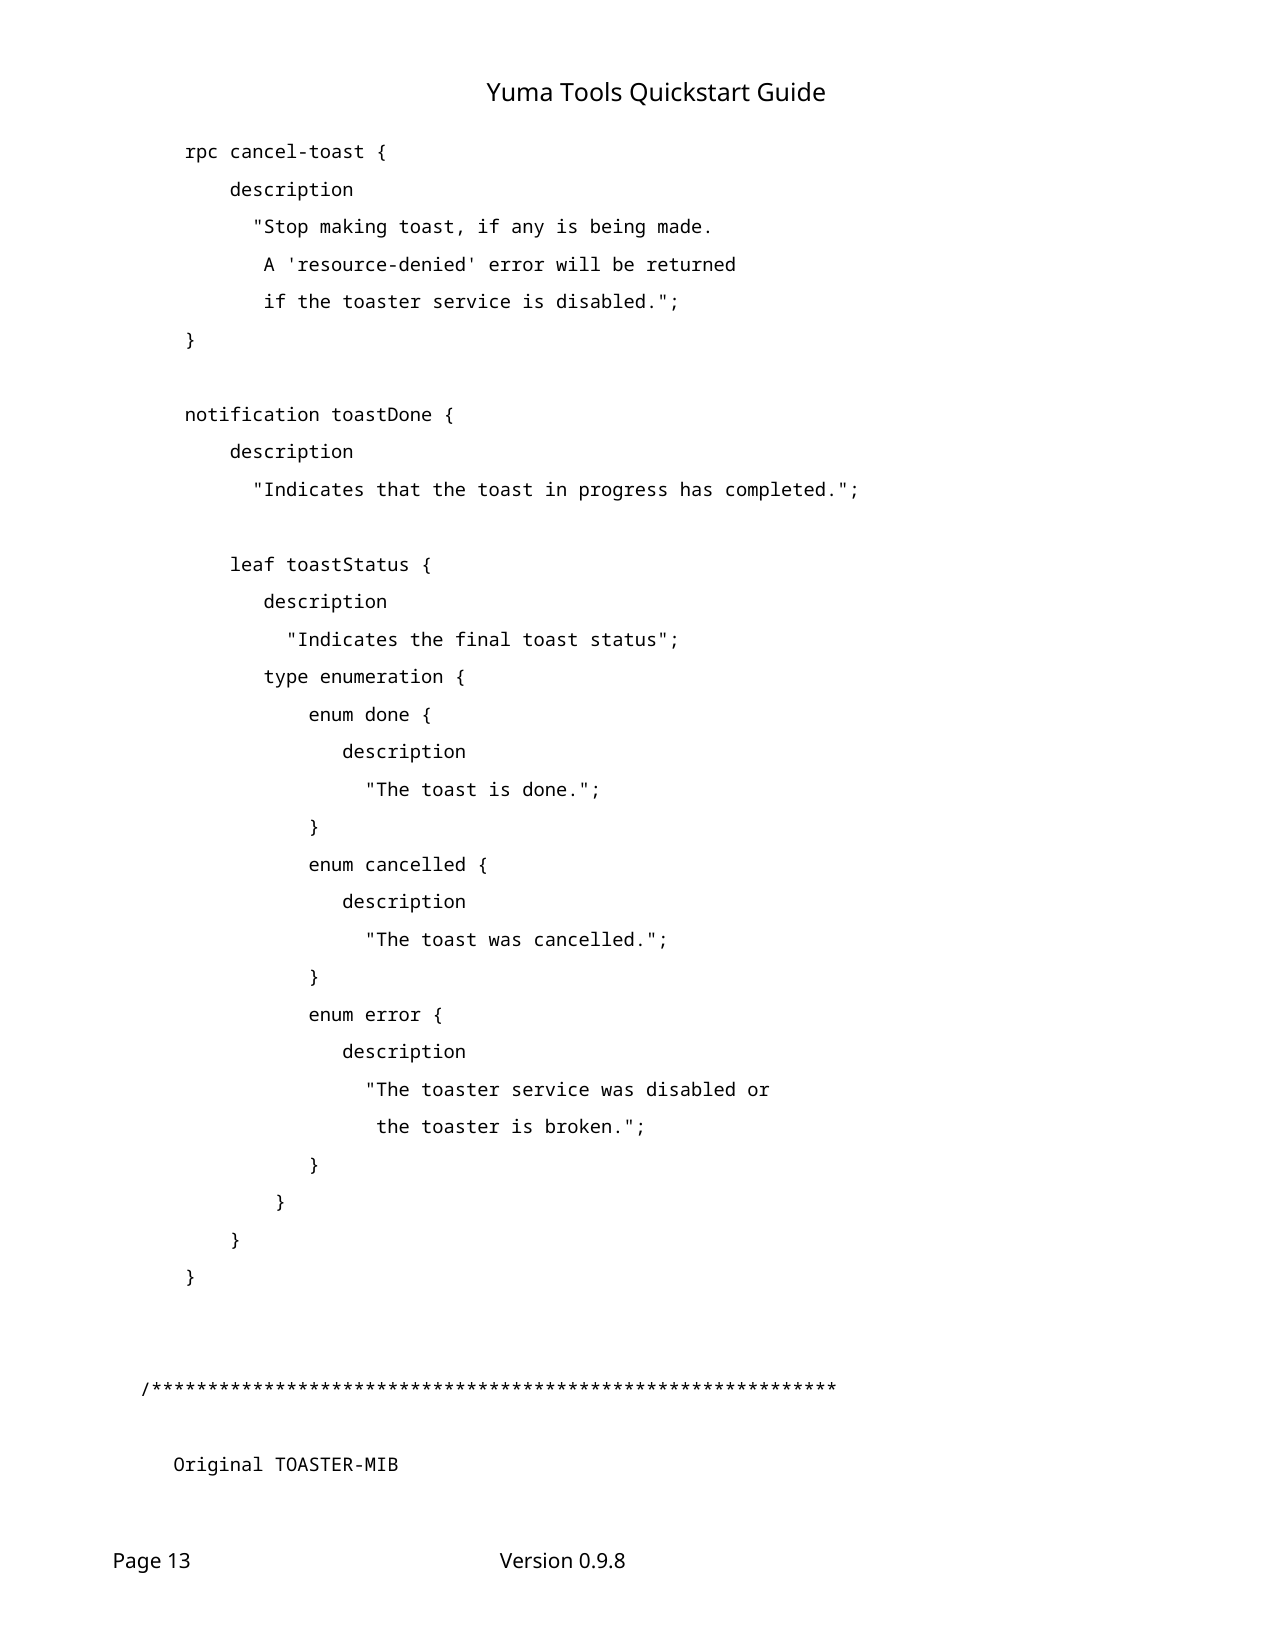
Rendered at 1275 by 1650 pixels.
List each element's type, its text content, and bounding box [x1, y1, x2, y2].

text "Stop making toast, if any is being made. [139, 213, 1200, 239]
text notification toastDone { [139, 401, 1200, 427]
text } [139, 963, 1200, 989]
text /************************************************************* [139, 1376, 1200, 1402]
text } [139, 1226, 1200, 1252]
text "The toaster service was disabled or [139, 1076, 1200, 1102]
text } [139, 1151, 1200, 1177]
text } [139, 326, 1200, 352]
text enum done { [139, 701, 1200, 727]
text enum cancelled { [139, 851, 1200, 877]
text description [139, 588, 1200, 614]
text } [139, 813, 1200, 839]
text type enumeration { [139, 663, 1200, 689]
text "Indicates that the toast in progress has completed."; [139, 476, 1200, 502]
text "The toast was cancelled."; [139, 926, 1200, 952]
text "Indicates the final toast status"; [139, 626, 1200, 652]
text leaf toastStatus { [139, 551, 1200, 577]
text rpc cancel-toast { [139, 138, 1200, 164]
text Original TOASTER-MIB [139, 1451, 1200, 1477]
text enum error { [139, 1001, 1200, 1027]
text } [139, 1263, 1200, 1289]
text if the toaster service is disabled."; [139, 288, 1200, 314]
text description [139, 738, 1200, 764]
text description [139, 888, 1200, 914]
text description [139, 176, 1200, 202]
text description [139, 1038, 1200, 1064]
text A 'resource-denied' error will be returned [139, 251, 1200, 277]
text the toaster is broken."; [139, 1113, 1200, 1139]
text } [139, 1188, 1200, 1214]
text description [139, 438, 1200, 464]
text "The toast is done."; [139, 776, 1200, 802]
